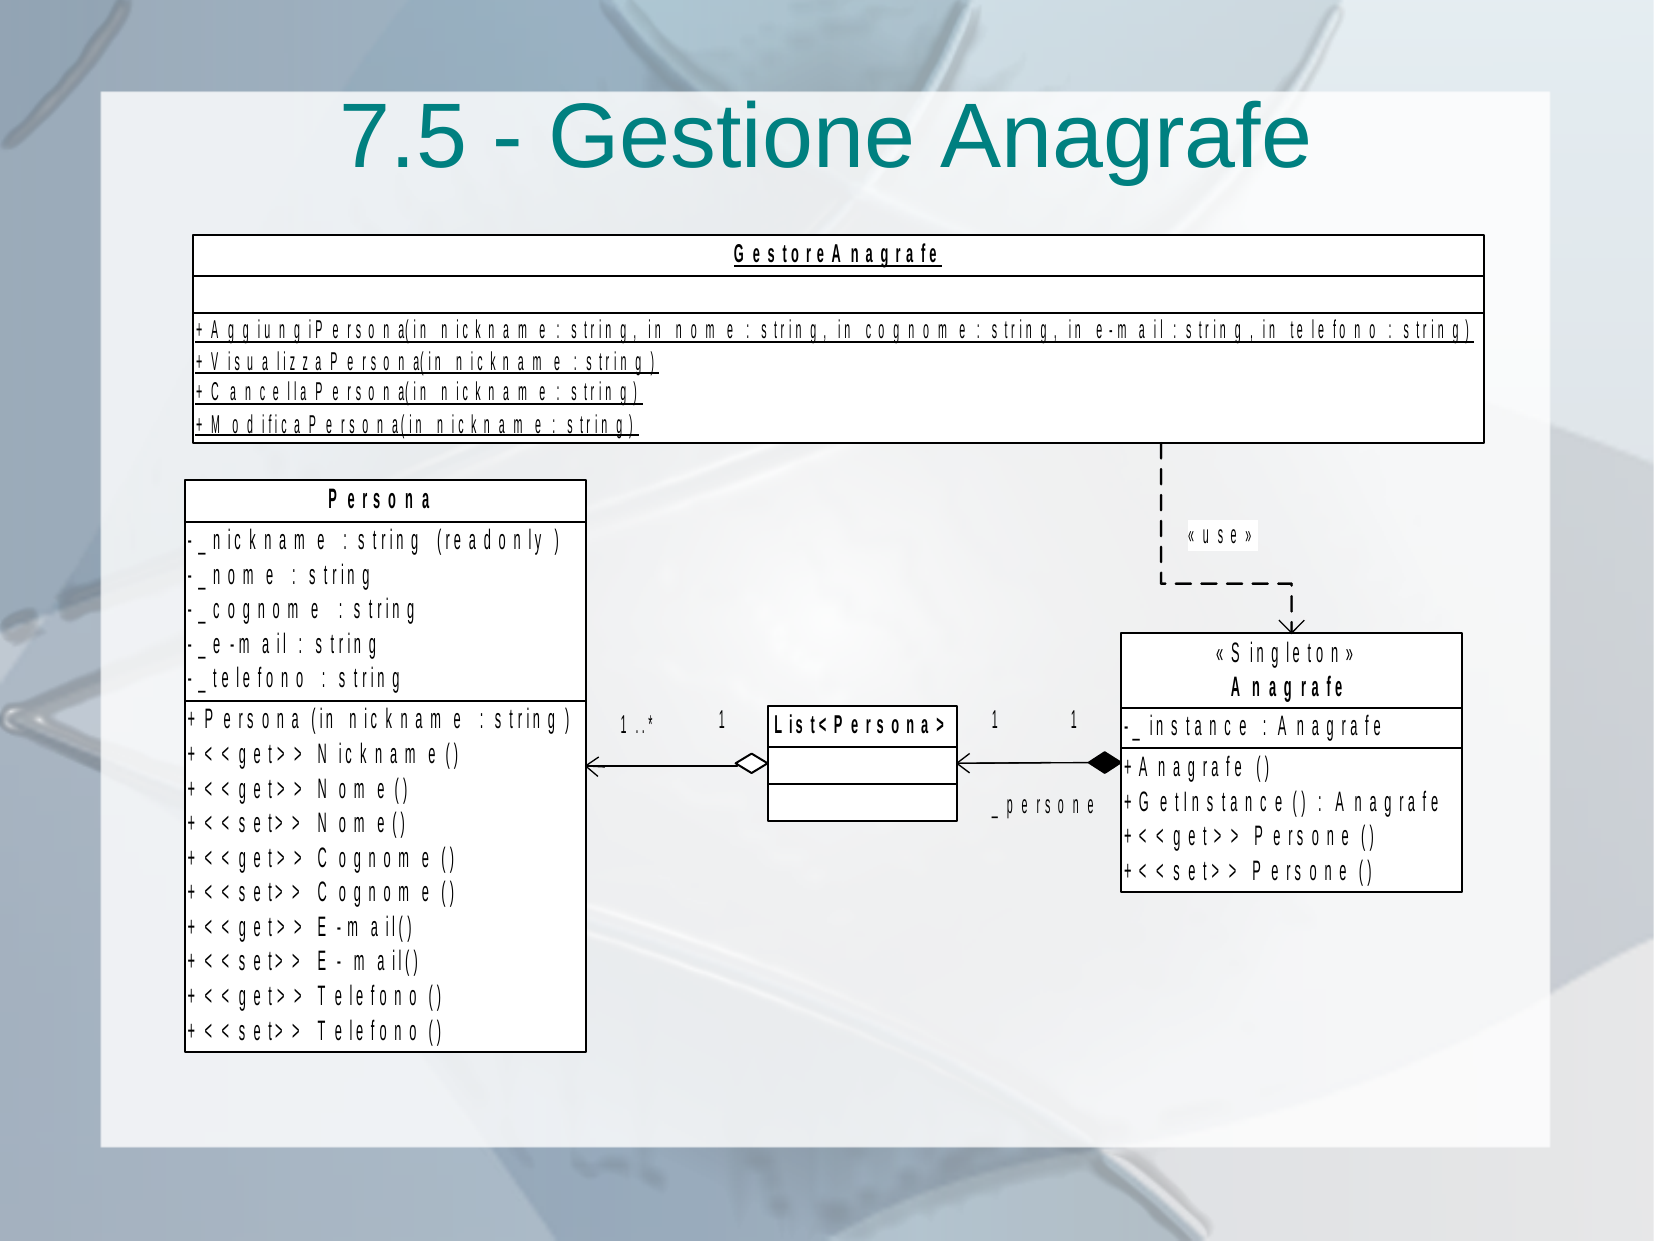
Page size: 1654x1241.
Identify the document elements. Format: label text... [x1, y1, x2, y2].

picture [0, 0, 1654, 1241]
title 7.5 - Gestione Anagrafe [118, 31, 1536, 239]
